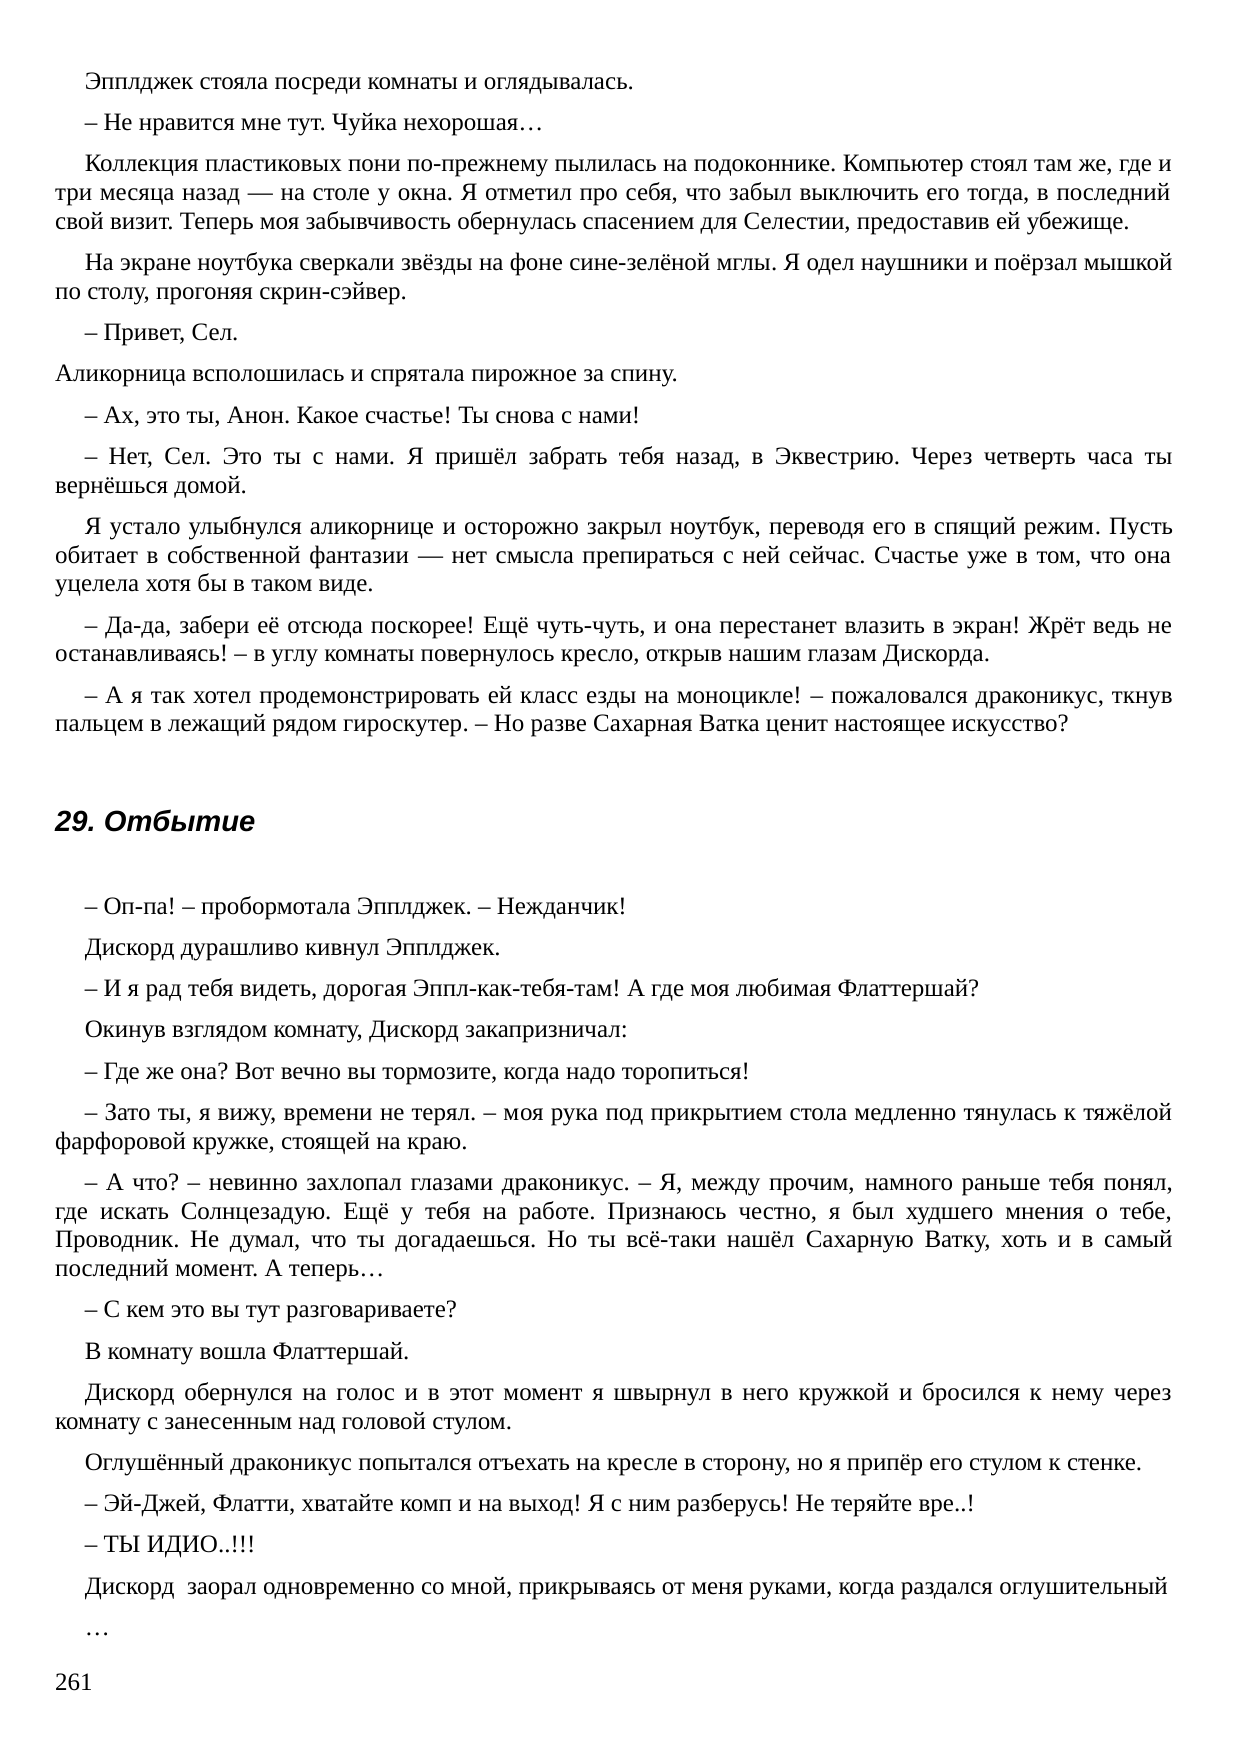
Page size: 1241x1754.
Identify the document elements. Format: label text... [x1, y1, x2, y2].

text – Эй-Джей, Флатти, хватайте комп и на выход! Я с ним разберусь! Не теряйте вре..! [55, 1488, 1173, 1517]
text – С кем это вы тут разговариваете? [55, 1294, 1173, 1323]
text Дискорд обернулся на голос и в этот момент я швырнул в него кружкой и бросился к нему через комнату с занесенным над головой стулом. [55, 1377, 1173, 1434]
text – Где же она? Вот вечно вы тормозите, когда надо торопиться! [55, 1056, 1173, 1084]
text … [55, 1612, 1173, 1641]
text – А я так хотел продемонстрировать ей класс езды на моноцикле! – пожаловался драконикус, ткнув пальцем в лежащий рядом гироскутер. – Но разве Сахарная Ватка ценит настоящее искусство? [55, 680, 1173, 737]
text – И я рад тебя видеть, дорогая Эппл-как-тебя-там! А где моя любимая Флаттершай? [55, 973, 1173, 1002]
text – ТЫ ИДИО..!!! [55, 1529, 1173, 1558]
text – Нет, Сел. Это ты с нами. Я пришёл забрать тебя назад, в Эквестрию. Через четверть часа ты вернёшься домой. [55, 441, 1173, 498]
text Аликорница всполошилась и спрятала пирожное за спину. [55, 358, 1173, 387]
text Дискорд дурашливо кивнул Эпплджек. [55, 932, 1173, 961]
text – Оп-па! – пробормотала Эпплджек. – Нежданчик! [55, 891, 1173, 919]
subtitle 29. Отбытие [55, 803, 1173, 837]
text – Ах, это ты, Анон. Какое счастье! Ты снова с нами! [55, 400, 1173, 428]
text Окинув взглядом комнату, Дискорд закапризничал: [55, 1014, 1173, 1043]
text Оглушённый драконикус попытался отъехать на кресле в сторону, но я припёр его стулом к стенке. [55, 1447, 1173, 1476]
text Эпплджек стояла посреди комнаты и оглядывалась. [55, 66, 1173, 95]
text На экране ноутбука сверкали звёзды на фоне сине-зелёной мглы. Я одел наушники и поёрзал мышкой по столу, прогоняя скрин-сэйвер. [55, 247, 1173, 305]
text Коллекция пластиковых пони по-прежнему пылилась на подоконнике. Компьютер стоял там же, где и три месяца назад — на столе у окна. Я отметил про себя, что забыл выключить его тогда, в последний свой визит. Теперь моя забывчивость обернулась спасением для Селестии, предоставив ей убежище. [55, 148, 1173, 235]
text Я устало улыбнулся аликорнице и осторожно закрыл ноутбук, переводя его в спящий режим. Пусть обитает в собственной фантазии — нет смысла препираться с ней сейчас. Счастье уже в том, что она уцелела хотя бы в таком виде. [55, 511, 1173, 597]
text – Да-да, забери её отсюда поскорее! Ещё чуть-чуть, и она перестанет влазить в экран! Жрёт ведь не останавливаясь! – в углу комнаты повернулось кресло, открыв нашим глазам Дискорда. [55, 610, 1173, 667]
text В комнату вошла Флаттершай. [55, 1336, 1173, 1364]
text – А что? – невинно захлопал глазами драконикус. – Я, между прочим, намного раньше тебя понял, где искать Солнцезадую. Ещё у тебя на работе. Признаюсь честно, я был худшего мнения о тебе, Проводник. Не думал, что ты догадаешься. Но ты всё-таки нашёл Сахарную Ватку, хоть и в самый последний момент. А теперь… [55, 1167, 1173, 1282]
text – Зато ты, я вижу, времени не терял. – моя рука под прикрытием стола медленно тянулась к тяжёлой фарфоровой кружке, стоящей на краю. [55, 1097, 1173, 1154]
text Дискорд заорал одновременно со мной, прикрываясь от меня руками, когда раздался оглушительный [55, 1571, 1173, 1599]
text – Не нравится мне тут. Чуйка нехорошая… [55, 107, 1173, 136]
text – Привет, Сел. [55, 317, 1173, 346]
